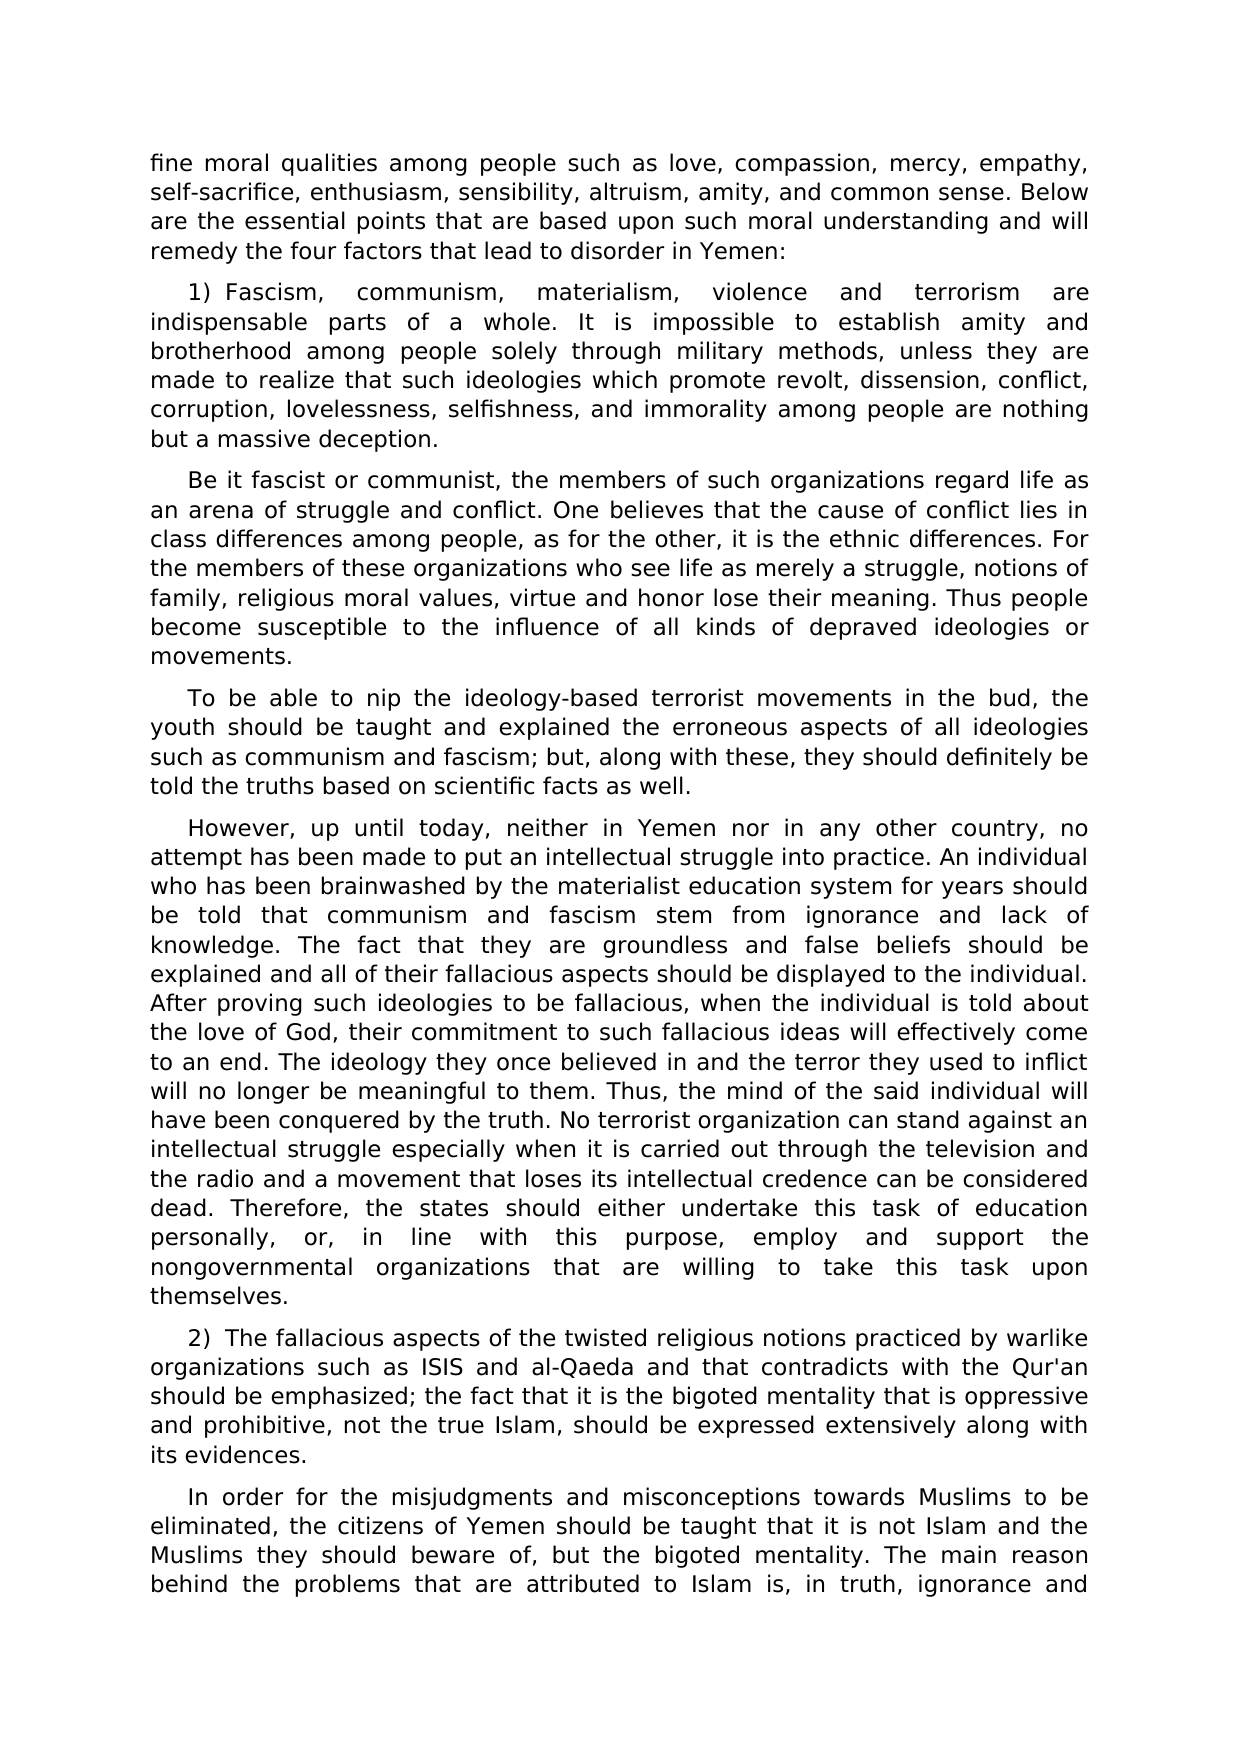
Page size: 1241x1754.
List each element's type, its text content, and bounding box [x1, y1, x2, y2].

text Be it fascist or communist, the members of such organizations regard life as an arena of struggle and conflict. One believes that the cause of conflict lies in class differences among people, as for the other, it is the ethnic differences. For the members of these organizations who see life as merely a struggle, notions of family, religious moral values, virtue and honor lose their meaning. Thus people become susceptible to the influence of all kinds of depraved ideologies or movements. [150, 468, 1090, 670]
text In order for the misjudgments and misconceptions towards Muslims to be eliminated, the citizens of Yemen should be taught that it is not Islam and the Muslims they should beware of, but the bigoted mentality. The main reason behind the problems that are attributed to Islam is, in truth, ignorance and [150, 1484, 1090, 1598]
text However, up until today, neither in Yemen nor in any other country, no attempt has been made to put an intellectual struggle into practice. An individual who has been brainwashed by the materialist education system for years should be told that communism and fascism stem from ignorance and lack of knowledge. The fact that they are groundless and false beliefs should be explained and all of their fallacious aspects should be displayed to the individual. After proving such ideologies to be fallacious, when the individual is told about the love of God, their commitment to such fallacious ideas will effectively come to an end. The ideology they once believed in and the terror they used to inflict will no longer be meaningful to them. Thus, the mind of the said individual will have been conquered by the truth. No terrorist organization can stand against an intellectual struggle especially when it is carried out through the television and the radio and a movement that loses its intellectual credence can be considered dead. Therefore, the states should either undertake this task of education personally, or, in line with this purpose, employ and support the nongovernmental organizations that are willing to take this task upon themselves. [150, 815, 1090, 1310]
text 2) The fallacious aspects of the twisted religious notions practiced by warlike organizations such as ISIS and al-Qaeda and that contradicts with the Qur'an should be emphasized; the fact that it is the bigoted mentality that is oppressive and prohibitive, not the true Islam, should be expressed extensively along with its evidences. [150, 1325, 1090, 1468]
text To be able to nip the ideology-based terrorist movements in the bud, the youth should be taught and explained the erroneous aspects of all ideologies such as communism and fascism; but, along with these, they should definitely be told the truths based on scientific facts as well. [150, 685, 1090, 799]
text 1) Fascism, communism, materialism, violence and terrorism are indispensable parts of a whole. It is impossible to establish amity and brotherhood among people solely through military methods, unless they are made to realize that such ideologies which promote revolt, dissension, conflict, corruption, lovelessness, selfishness, and immorality among people are nothing but a massive deception. [150, 279, 1090, 453]
text fine moral qualities among people such as love, compassion, mercy, empathy, self-sacrifice, enthusiasm, sensibility, altruism, amity, and common sense. Below are the essential points that are based upon such moral understanding and will remedy the four factors that lead to disorder in Yemen: [150, 150, 1090, 264]
